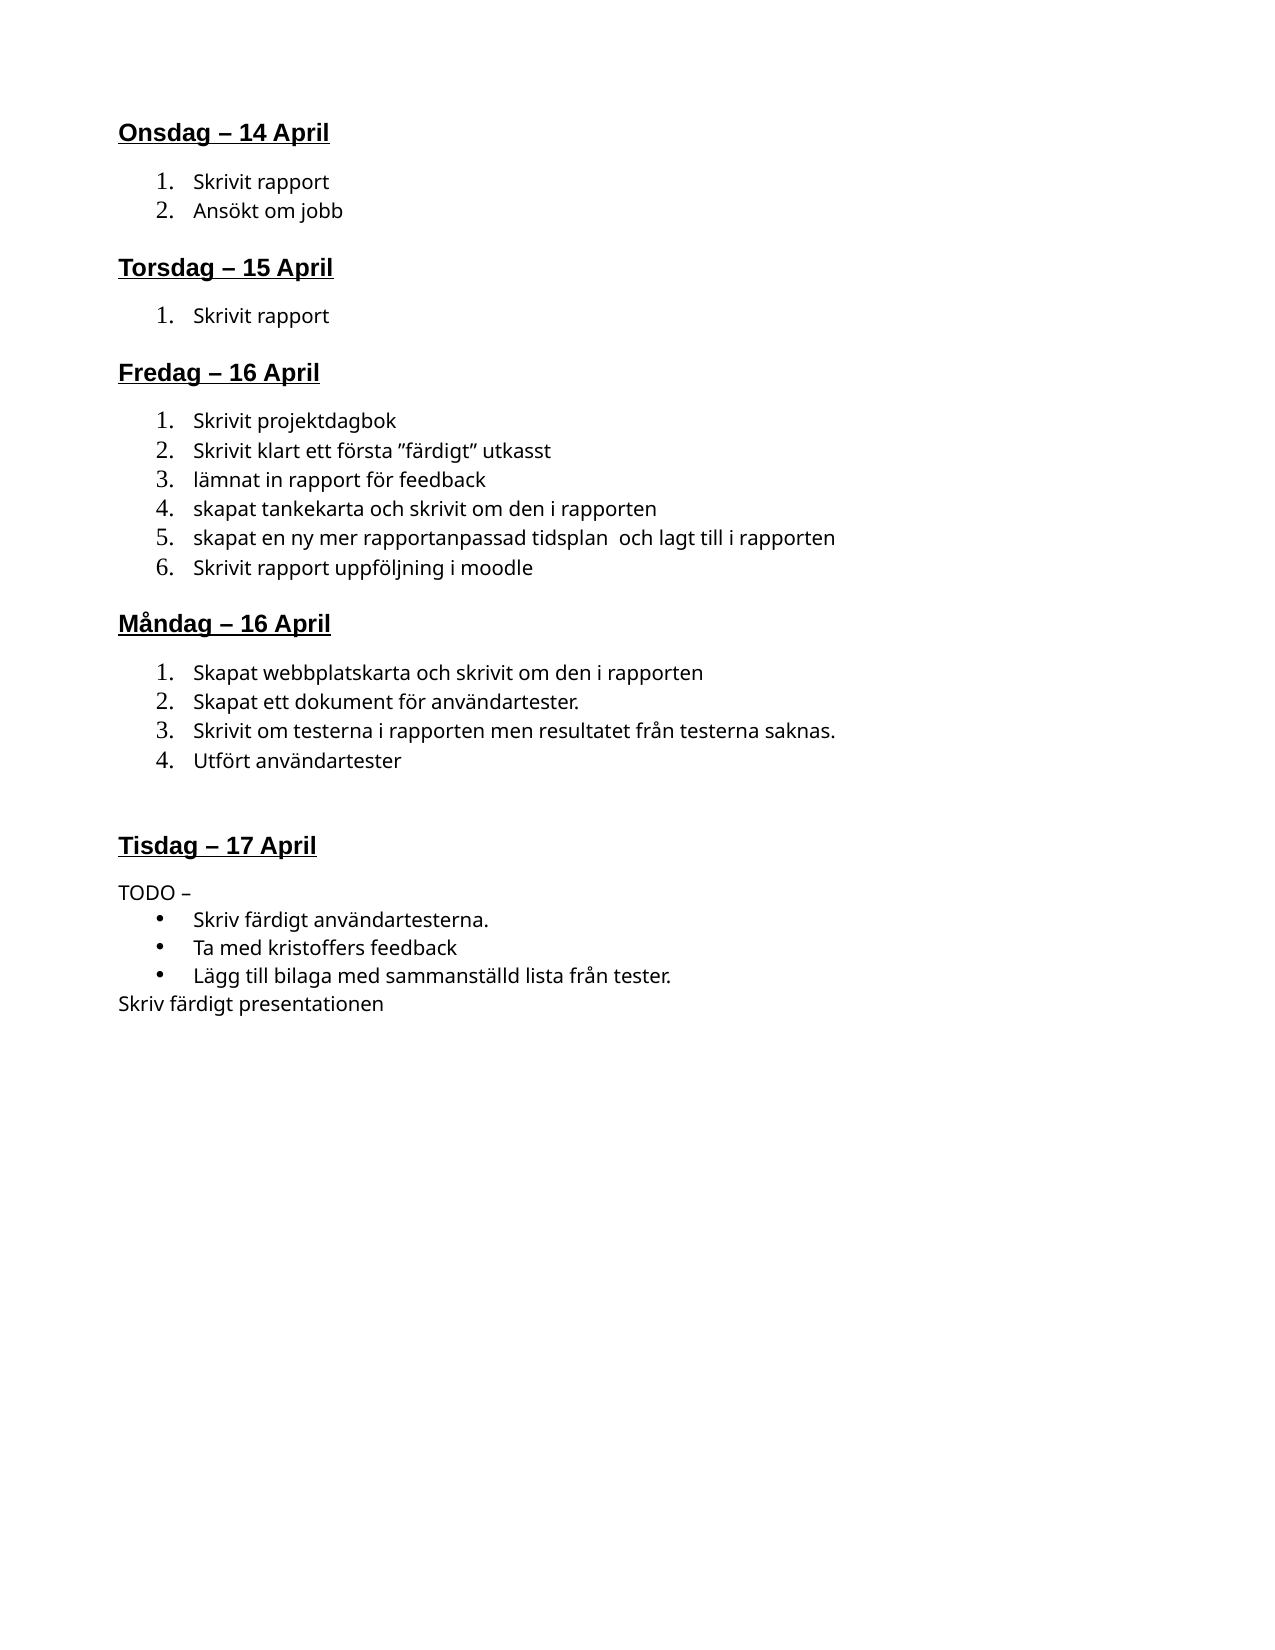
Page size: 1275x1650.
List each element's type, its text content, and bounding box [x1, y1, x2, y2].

text TODO – [118, 878, 1157, 906]
list Skrivit om testerna i rapporten men resultatet från testerna saknas. [156, 716, 1157, 745]
text Torsdag – 15 April [118, 253, 1157, 281]
list Skrivit rapport [156, 300, 1157, 329]
list Skapat webbplatskarta och skrivit om den i rapporten [156, 657, 1157, 686]
list skapat en ny mer rapportanpassad tidsplan och lagt till i rapporten [156, 522, 1157, 552]
list Skrivit klart ett första ”färdigt” utkasst [156, 435, 1157, 464]
text Fredag – 16 April [118, 358, 1157, 387]
list Ansökt om jobb [156, 195, 1157, 224]
list Skrivit projektdagbok [156, 405, 1157, 435]
list Skriv färdigt användartesterna. [156, 906, 1157, 934]
list Skrivit rapport uppföljning i moodle [156, 552, 1157, 581]
text Måndag – 16 April [118, 609, 1157, 638]
list lämnat in rapport för feedback [156, 464, 1157, 493]
list Skrivit rapport [156, 166, 1157, 195]
list Ta med kristoffers feedback [156, 934, 1157, 961]
list Utfört användartester [156, 745, 1157, 774]
text Onsdag – 14 April [118, 118, 1157, 147]
text Tisdag – 17 April [118, 831, 1157, 859]
text Skriv färdigt presentationen [118, 989, 1157, 1017]
list skapat tankekarta och skrivit om den i rapporten [156, 493, 1157, 522]
list Lägg till bilaga med sammanställd lista från tester. [156, 961, 1157, 989]
list Skapat ett dokument för användartester. [156, 686, 1157, 716]
